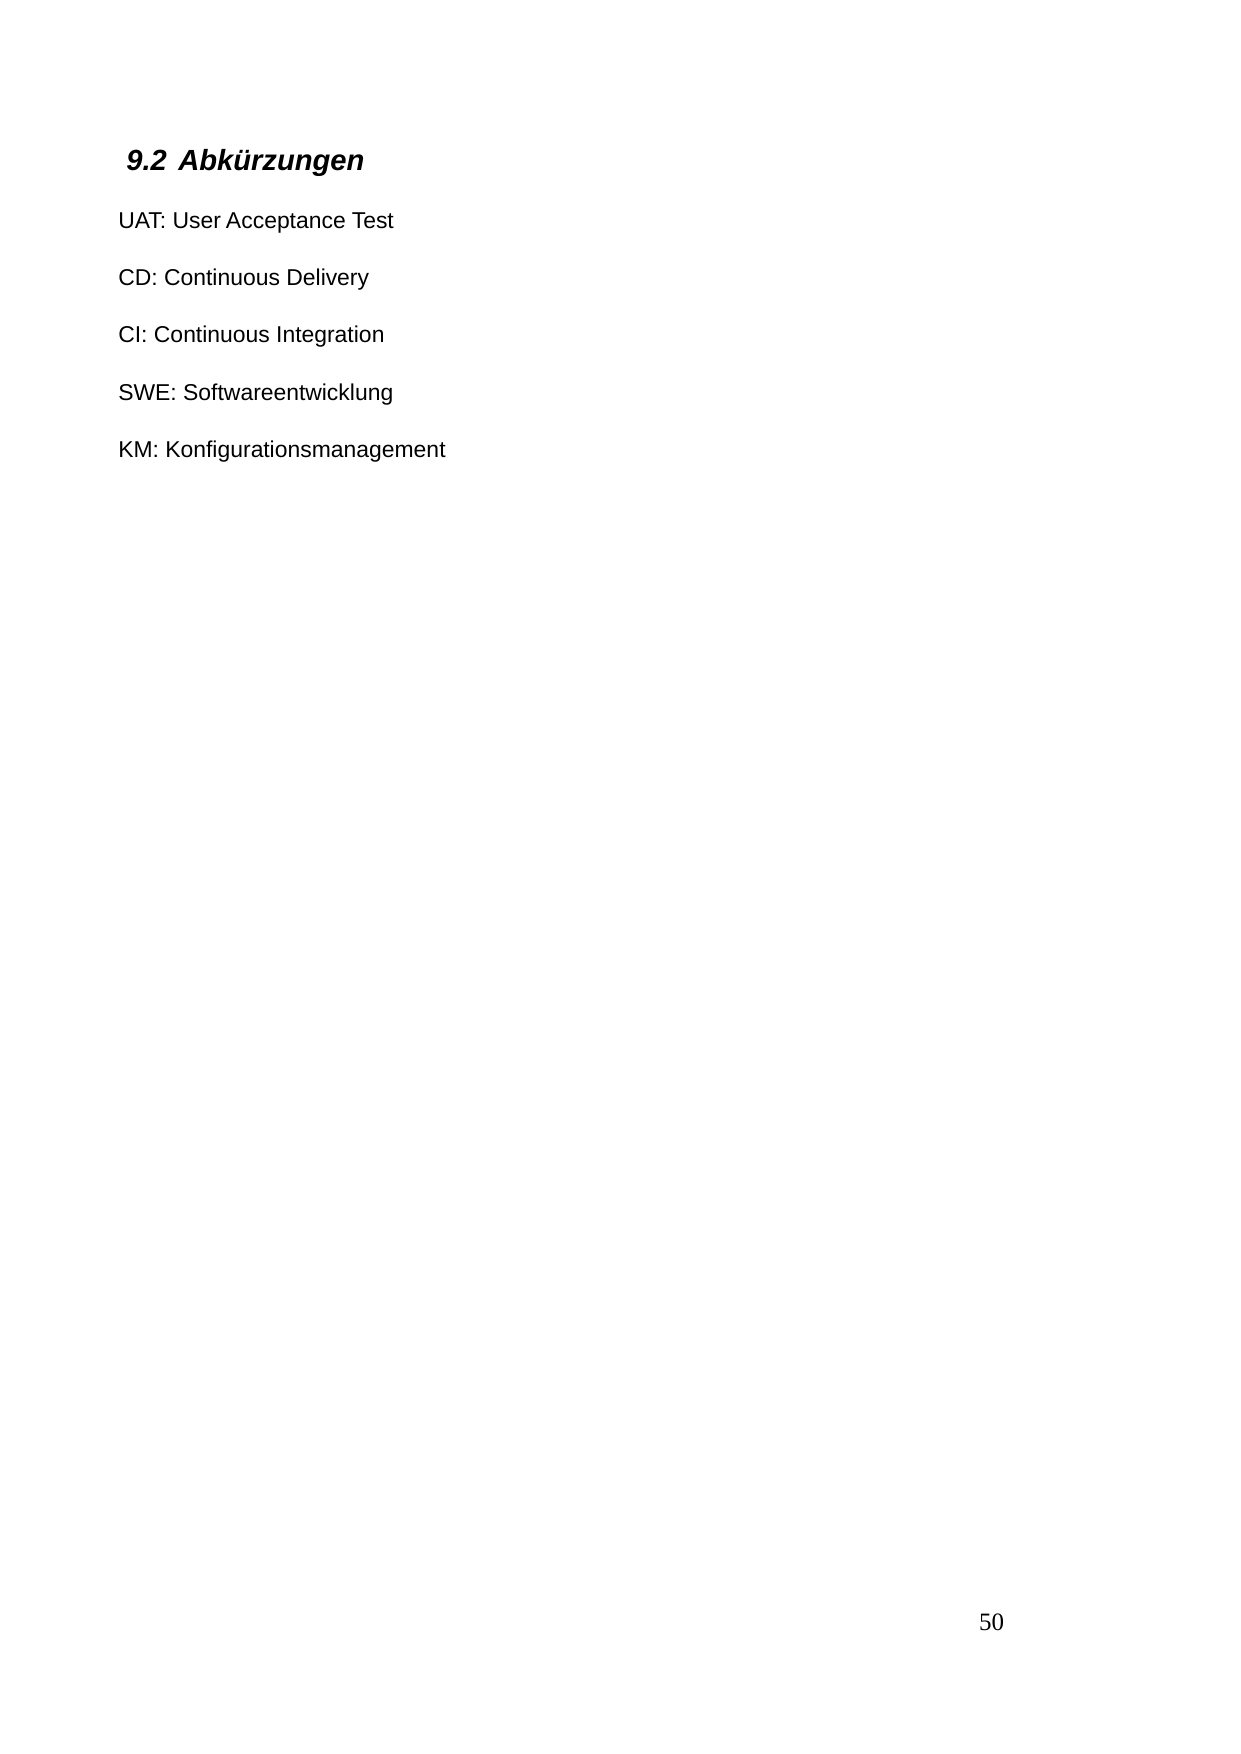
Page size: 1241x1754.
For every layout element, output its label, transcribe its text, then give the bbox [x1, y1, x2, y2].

text CI: Continuous Integration [118, 321, 1004, 348]
subtitle Abkürzungen [118, 143, 1004, 177]
text UAT: User Acceptance Test [118, 207, 1004, 233]
text SWE: Softwareentwicklung [118, 378, 1004, 405]
text KM: Konfigurationsmanagement [118, 436, 1004, 462]
text CD: Continuous Delivery [118, 264, 1004, 290]
